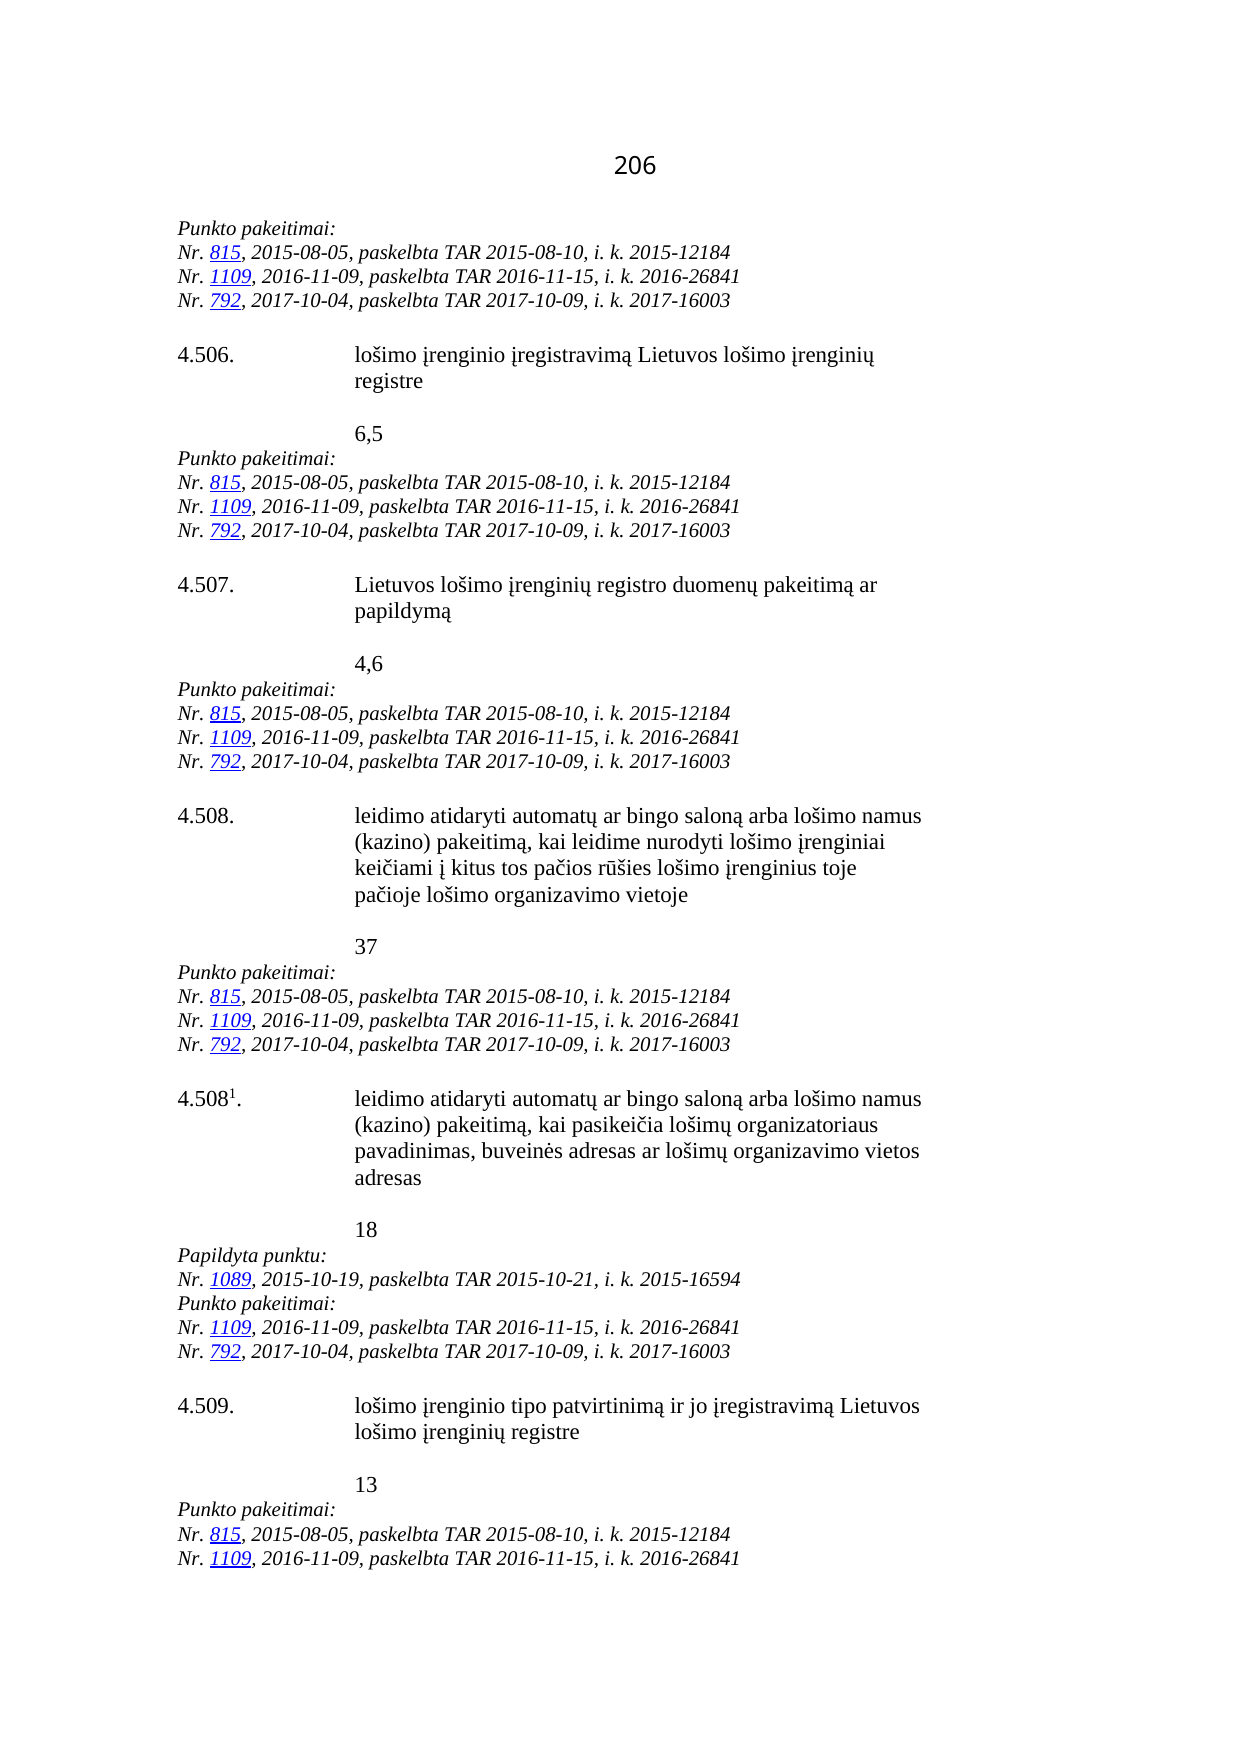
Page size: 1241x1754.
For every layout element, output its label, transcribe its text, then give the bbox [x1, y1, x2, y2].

text 4.506. lošimo įrenginio įregistravimą Lietuvos lošimo įrenginių [177, 341, 945, 367]
text 4.508. leidimo atidaryti automatų ar bingo saloną arba lošimo namus [177, 802, 945, 828]
text Nr. 815, 2015-08-05, paskelbta TAR 2015-08-10, i. k. 2015-12184 [177, 470, 1093, 494]
text Punkto pakeitimai: [177, 446, 1093, 470]
text 4.507. Lietuvos lošimo įrenginių registro duomenų pakeitimą ar papildymą 4,6 [177, 571, 945, 677]
text Nr. 1109, 2016-11-09, paskelbta TAR 2016-11-15, i. k. 2016-26841 [177, 264, 1093, 288]
text Nr. 792, 2017-10-04, paskelbta TAR 2017-10-09, i. k. 2017-16003 [177, 1032, 1093, 1056]
text Nr. 792, 2017-10-04, paskelbta TAR 2017-10-09, i. k. 2017-16003 [177, 1339, 1093, 1363]
text 4.509. lošimo įrenginio tipo patvirtinimą ir jo įregistravimą Lietuvos [177, 1392, 945, 1418]
text (kazino) pakeitimą, kai pasikeičia lošimų organizatoriaus [354, 1111, 945, 1137]
text Nr. 815, 2015-08-05, paskelbta TAR 2015-08-10, i. k. 2015-12184 [177, 984, 1093, 1008]
text Nr. 792, 2017-10-04, paskelbta TAR 2017-10-09, i. k. 2017-16003 [177, 288, 1093, 312]
text pačioje lošimo organizavimo vietoje 37 [354, 881, 945, 960]
text keičiami į kitus tos pačios rūšies lošimo įrenginius toje [354, 854, 945, 881]
text Nr. 815, 2015-08-05, paskelbta TAR 2015-08-10, i. k. 2015-12184 [177, 240, 1093, 264]
text adresas 18 [354, 1164, 945, 1243]
text Punkto pakeitimai: [177, 1497, 1093, 1521]
text Nr. 792, 2017-10-04, paskelbta TAR 2017-10-09, i. k. 2017-16003 [177, 749, 1093, 773]
text Nr. 1109, 2016-11-09, paskelbta TAR 2016-11-15, i. k. 2016-26841 [177, 1315, 1093, 1339]
text Nr. 1109, 2016-11-09, paskelbta TAR 2016-11-15, i. k. 2016-26841 [177, 725, 1093, 749]
text Nr. 1089, 2015-10-19, paskelbta TAR 2015-10-21, i. k. 2015-16594 [177, 1267, 1093, 1291]
text Papildyta punktu: [177, 1243, 1093, 1267]
text Nr. 815, 2015-08-05, paskelbta TAR 2015-08-10, i. k. 2015-12184 [177, 1521, 1093, 1546]
text Nr. 1109, 2016-11-09, paskelbta TAR 2016-11-15, i. k. 2016-26841 [177, 1546, 1093, 1569]
text Punkto pakeitimai: [177, 1291, 1093, 1315]
text 4.5081. leidimo atidaryti automatų ar bingo saloną arba lošimo namus [177, 1085, 945, 1111]
text Punkto pakeitimai: [177, 677, 1093, 701]
text registre 6,5 [354, 367, 945, 446]
text (kazino) pakeitimą, kai leidime nurodyti lošimo įrenginiai [354, 828, 945, 854]
text pavadinimas, buveinės adresas ar lošimų organizavimo vietos [354, 1137, 945, 1164]
text lošimo įrenginių registre 13 [354, 1418, 945, 1497]
text Nr. 815, 2015-08-05, paskelbta TAR 2015-08-10, i. k. 2015-12184 [177, 701, 1093, 725]
text Nr. 1109, 2016-11-09, paskelbta TAR 2016-11-15, i. k. 2016-26841 [177, 494, 1093, 518]
text Punkto pakeitimai: [177, 216, 1093, 240]
text Nr. 1109, 2016-11-09, paskelbta TAR 2016-11-15, i. k. 2016-26841 [177, 1008, 1093, 1032]
text Punkto pakeitimai: [177, 960, 1093, 984]
text Nr. 792, 2017-10-04, paskelbta TAR 2017-10-09, i. k. 2017-16003 [177, 518, 1093, 542]
